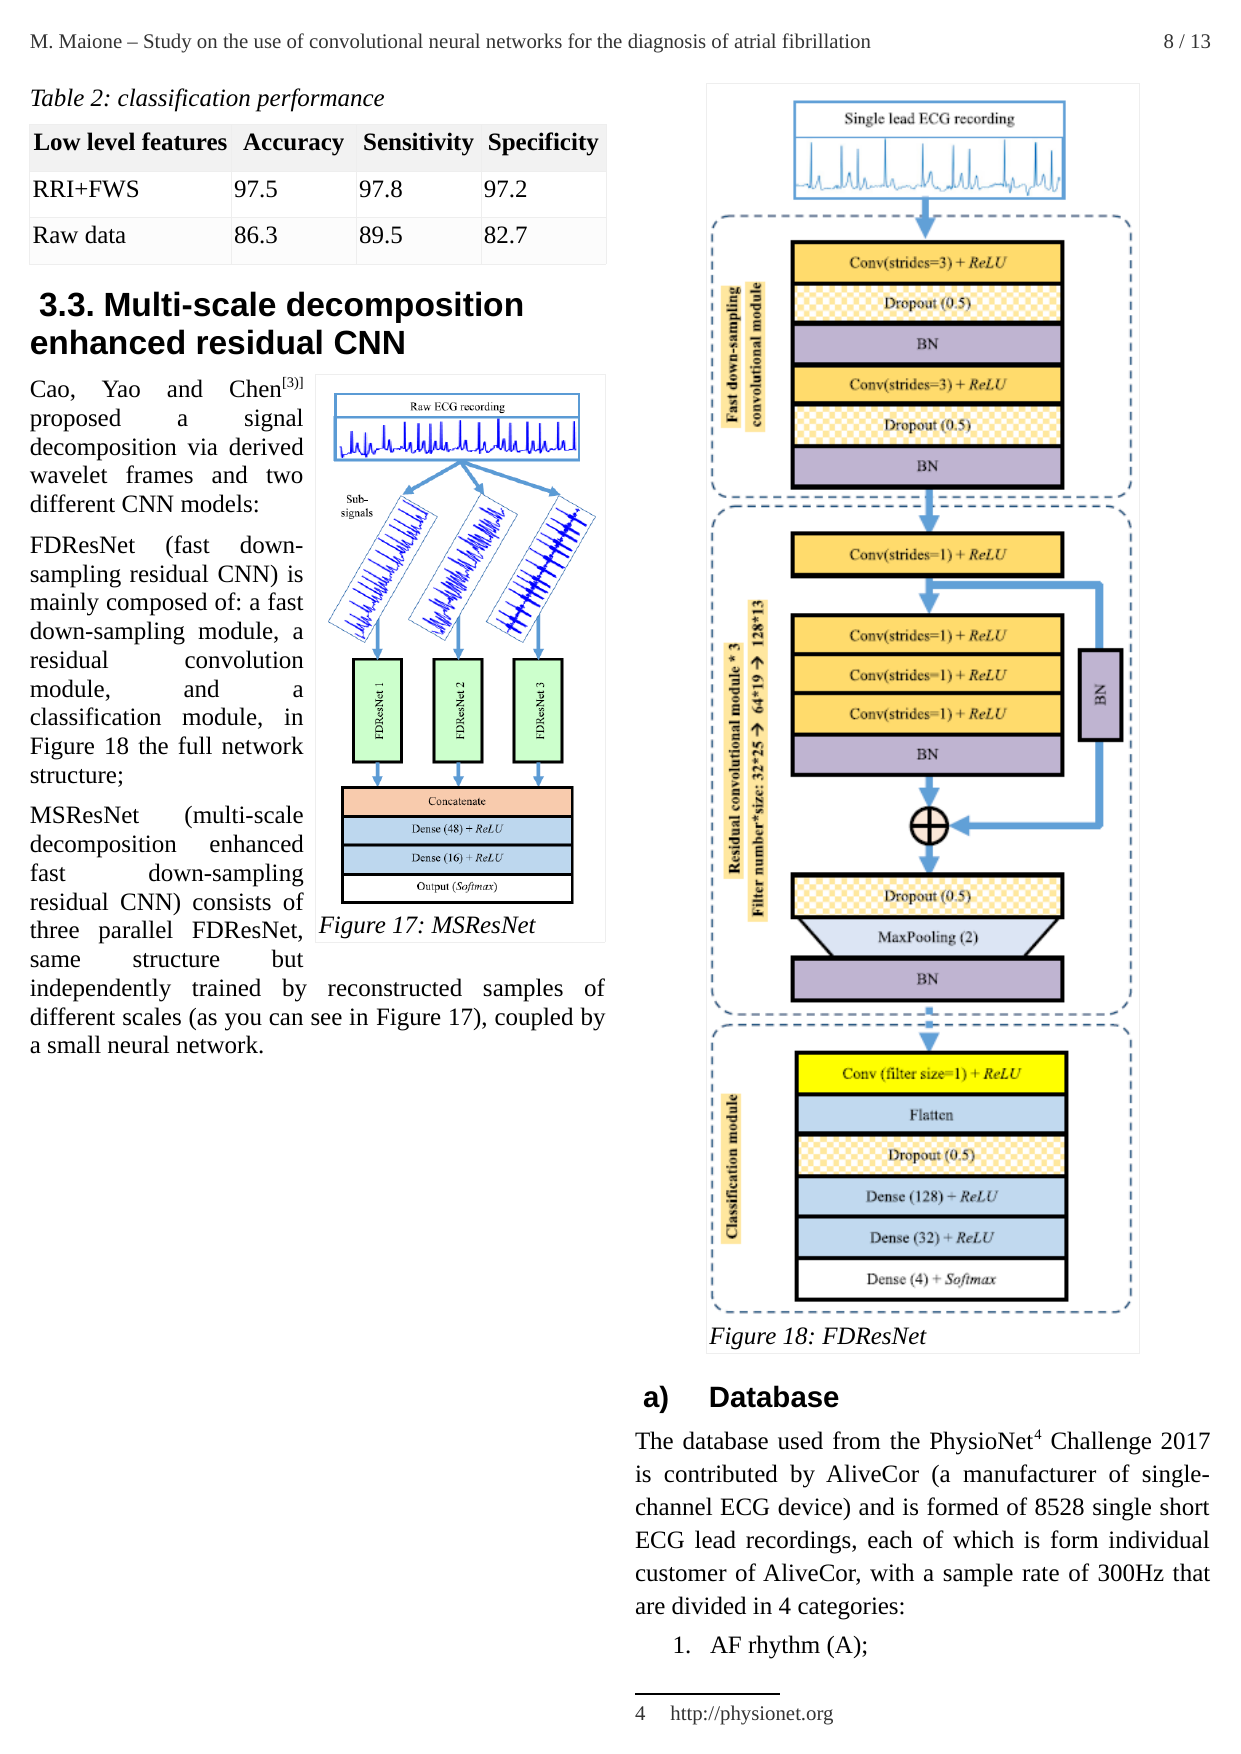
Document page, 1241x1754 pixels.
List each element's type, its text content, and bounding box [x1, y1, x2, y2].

table_cell 86.3 [232, 218, 356, 264]
subtitle Database [635, 1379, 1211, 1413]
table_cell 97.8 [357, 172, 481, 217]
table_header Specificity [482, 125, 606, 171]
table_cell 89.5 [357, 218, 481, 264]
list AF rhythm (A); [672, 1630, 1211, 1659]
table_cell Raw data [30, 218, 231, 264]
table_header Sensitivity [357, 125, 481, 171]
picture [318, 390, 603, 911]
table_header Accuracy [232, 125, 356, 171]
table_cell 97.5 [232, 172, 356, 217]
table_header Low level features [30, 125, 231, 171]
subtitle Multi-scale decomposition enhanced residual CNN [29, 284, 605, 362]
text MSResNet (multi-scale decomposition enhanced fast down-sampling residual CNN) consists of three parallel FDResNet, same structure but independently trained by reconstructed samples of different scales (as you can see in Figure 17), coupled by a small neural network. [29, 800, 605, 1059]
text [316, 375, 605, 942]
text FDResNet (fast down-sampling residual CNN) is mainly composed of: a fast down-sampling module, a residual convolution module, and a classification module, in Figure 18 the full network structure; [29, 530, 315, 789]
text The database used from the PhysioNet Challenge 2017 is contributed by AliveCor (a manufacturer of single-channel ECG device) and is formed of 8528 single short ECG lead recordings, each of which is form individual customer of AliveCor, with a sample rate of 300Hz that are divided in 4 categories: [635, 1426, 1211, 1620]
text Figure 18: FDResNet [709, 1322, 1136, 1350]
table_cell RRI+FWS [30, 172, 231, 217]
table_cell 82.7 [482, 218, 606, 264]
text Table 2: classification performance [29, 83, 605, 112]
picture [709, 98, 1137, 1322]
text Figure 17: MSResNet [318, 911, 602, 939]
table_cell 97.2 [482, 172, 606, 217]
text Cao, Yao and Chen[3] proposed a signal decomposition via derived wavelet frames and two different CNN models: [29, 374, 315, 518]
text http://physionet.org [635, 1700, 1211, 1724]
